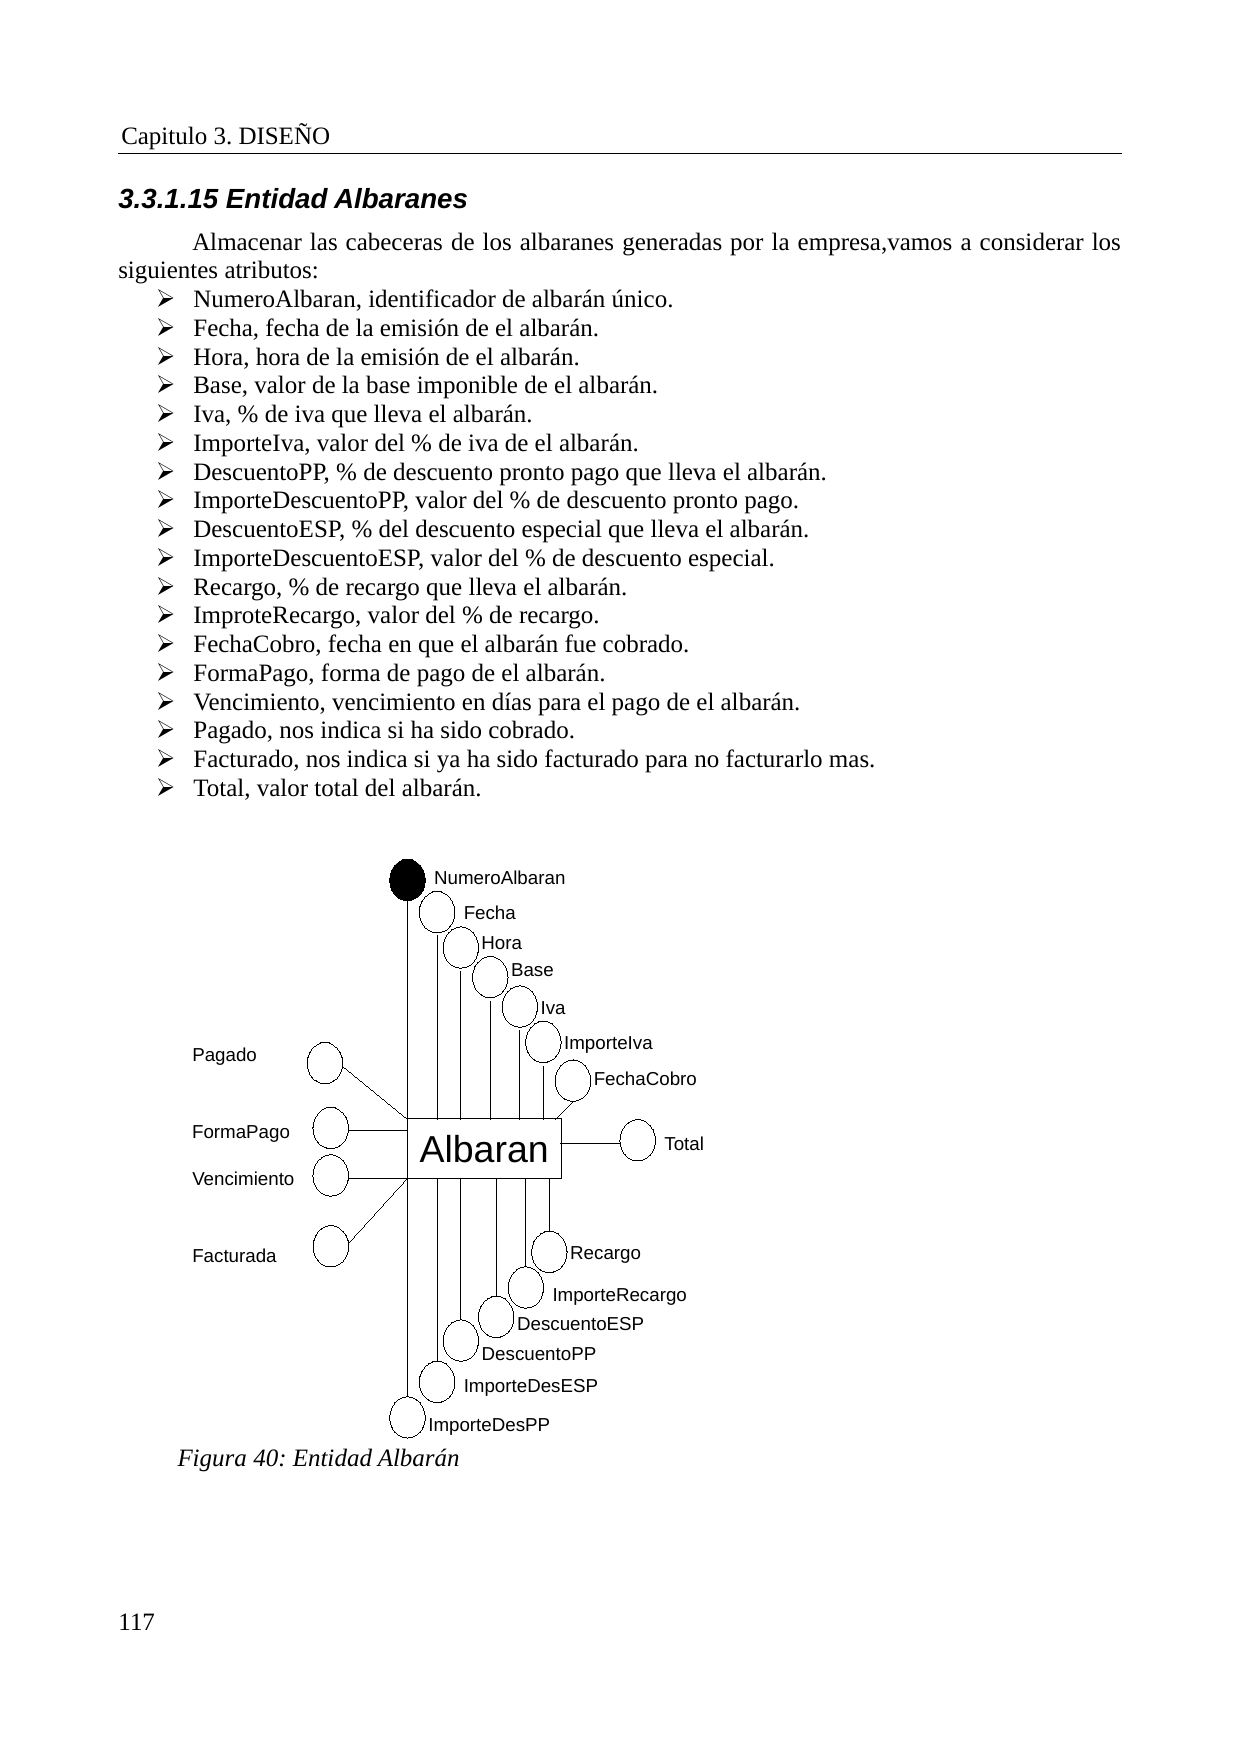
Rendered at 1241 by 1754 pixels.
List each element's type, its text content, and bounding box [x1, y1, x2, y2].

list DescuentoESP, % del descuento especial que lleva el albarán. [156, 514, 1122, 543]
list Base, valor de la base imponible de el albarán. [156, 370, 1122, 399]
list Hora, hora de la emisión de el albarán. [156, 342, 1122, 370]
list Pagado, nos indica si ha sido cobrado. [156, 715, 1122, 744]
list ImporteDescuentoESP, valor del % de descuento especial. [156, 543, 1122, 572]
list FechaCobro, fecha en que el albarán fue cobrado. [156, 629, 1122, 658]
list Facturado, nos indica si ya ha sido facturado para no facturarlo mas. [156, 744, 1122, 773]
text Almacenar las cabeceras de los albaranes generadas por la empresa,vamos a considerar los siguientes atributos: [118, 227, 1122, 284]
list FormaPago, forma de pago de el albarán. [156, 658, 1122, 687]
list ImporteDescuentoPP, valor del % de descuento pronto pago. [156, 485, 1122, 514]
list Total, valor total del albarán. [156, 773, 1122, 802]
list NumeroAlbaran, identificador de albarán único. [156, 284, 1122, 313]
text Figura 40: Entidad Albarán [177, 872, 744, 1471]
list ImporteIva, valor del % de iva de el albarán. [156, 428, 1122, 457]
list Iva, % de iva que lleva el albarán. [156, 399, 1122, 428]
list ImproteRecargo, valor del % de recargo. [156, 600, 1122, 629]
subtitle 3.3.1.15 Entidad Albaranes [118, 182, 1122, 214]
list Fecha, fecha de la emisión de el albarán. [156, 313, 1122, 342]
list Recargo, % de recargo que lleva el albarán. [156, 572, 1122, 600]
list Vencimiento, vencimiento en días para el pago de el albarán. [156, 687, 1122, 715]
list DescuentoPP, % de descuento pronto pago que lleva el albarán. [156, 457, 1122, 485]
